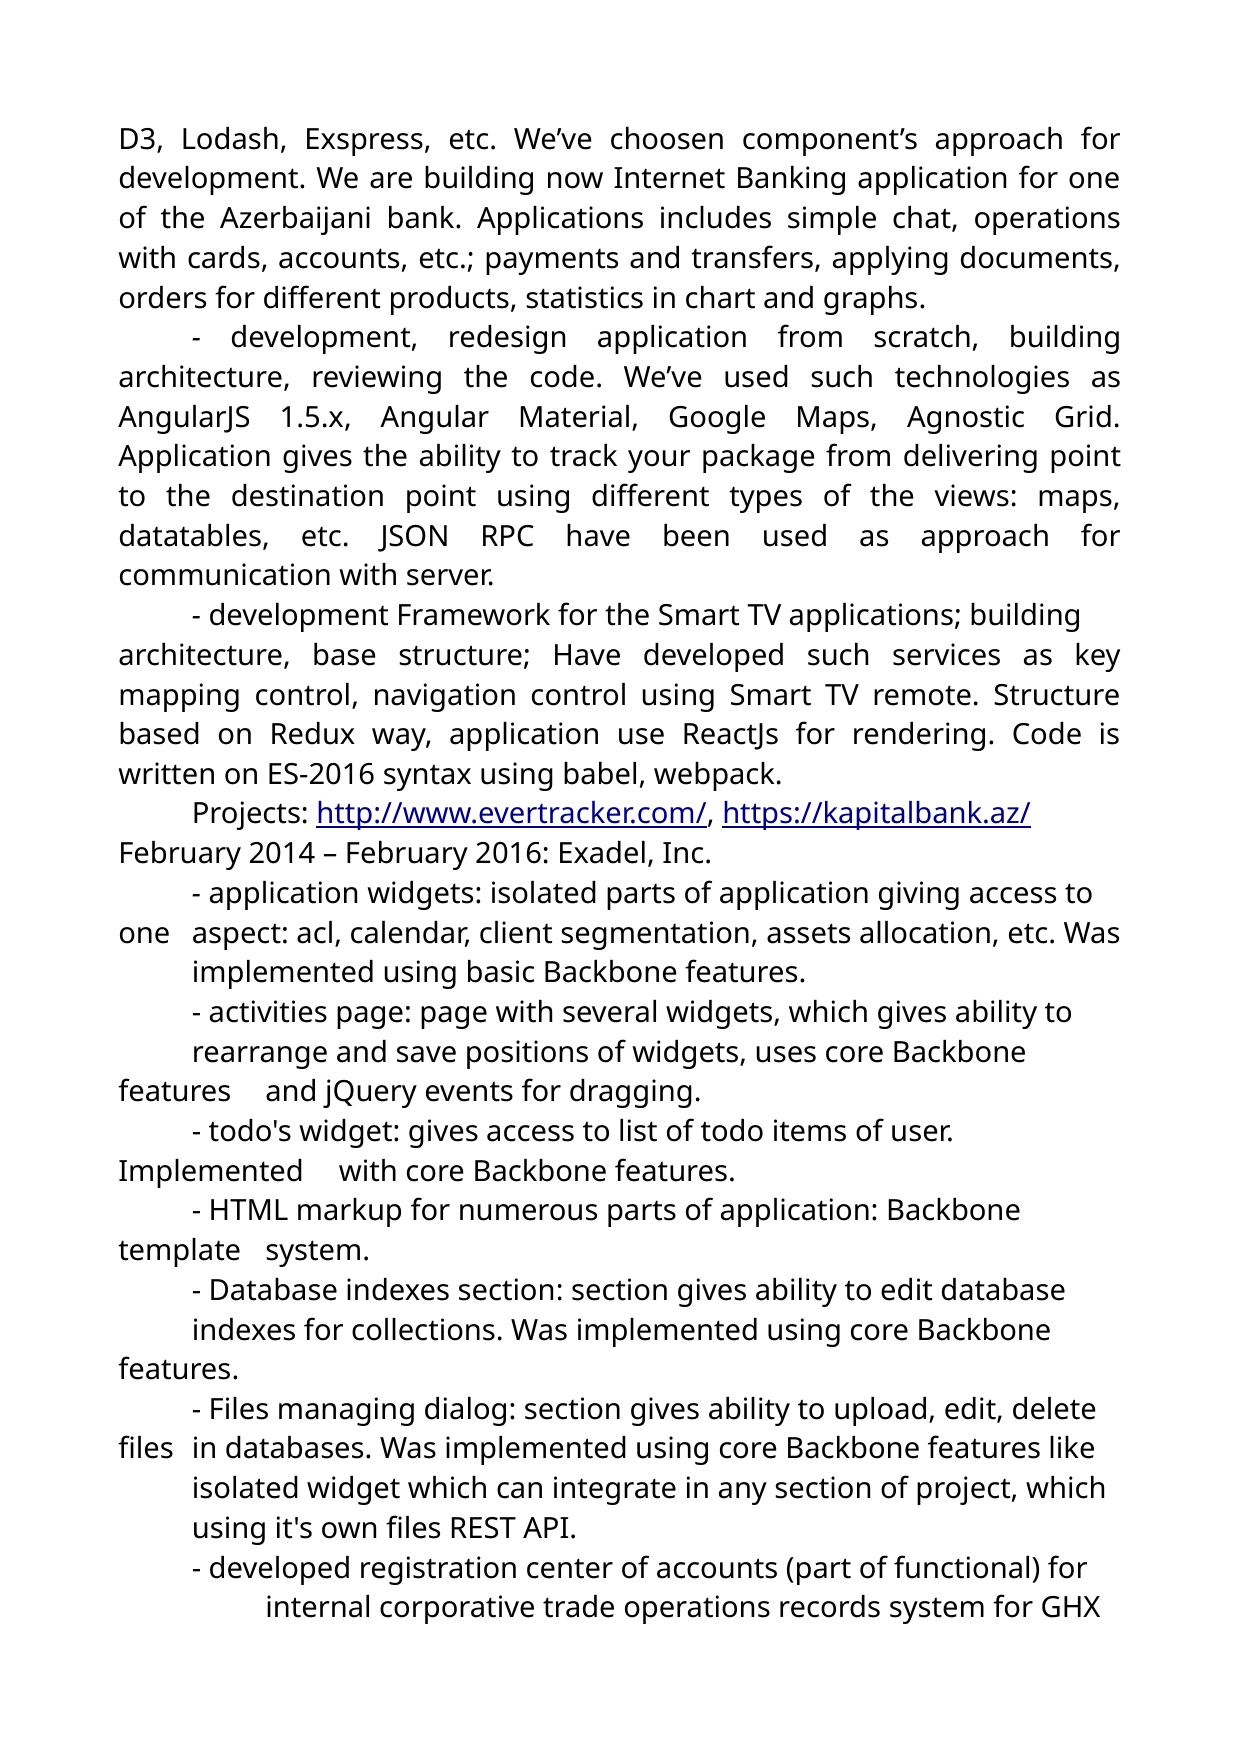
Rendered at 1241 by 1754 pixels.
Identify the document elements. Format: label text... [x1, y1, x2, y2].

text - activities page: page with several widgets, which gives ability to rearrange and save positions of widgets, uses core Backbone features and jQuery events for dragging. [118, 991, 1122, 1110]
text February 2014 – February 2016: Exadel, Inc. [118, 832, 1122, 872]
text Projects: http://www.evertracker.com/, https://kapitalbank.az/ [192, 793, 1122, 832]
text - application widgets: isolated parts of application giving access to one aspect: acl, calendar, client segmentation, assets allocation, etc. Was implemented using basic Backbone features. [118, 872, 1122, 991]
text - Database indexes section: section gives ability to edit database indexes for collections. Was implemented using core Backbone features. [118, 1269, 1122, 1388]
text - todo's widget: gives access to list of todo items of user. Implemented with core Backbone features. [118, 1110, 1122, 1190]
text - HTML markup for numerous parts of application: Backbone template system. [118, 1190, 1122, 1269]
text architecture, base structure; Have developed such services as key mapping control, navigation control using Smart TV remote. Structure based on Redux way, application use ReactJs for rendering. Code is written on ES-2016 syntax using babel, webpack. [118, 634, 1122, 793]
text - development Framework for the Smart TV applications; building [118, 594, 1122, 634]
text - developed registration center of accounts (part of functional) for internal corporative trade operations records system for GHX [192, 1547, 1122, 1626]
text - Files managing dialog: section gives ability to upload, edit, delete files in databases. Was implemented using core Backbone features like isolated widget which can integrate in any section of project, which using it's own files REST API. [118, 1388, 1122, 1547]
text D3, Lodash, Exspress, etc. We’ve choosen component’s approach for development. We are building now Internet Banking application for one of the Azerbaijani bank. Applications includes simple chat, operations with cards, accounts, etc.; payments and transfers, applying documents, orders for different products, statistics in chart and graphs. [118, 118, 1122, 317]
text - development, redesign application from scratch, building architecture, reviewing the code. We’ve used such technologies as AngularJS 1.5.x, Angular Material, Google Maps, Agnostic Grid. Application gives the ability to track your package from delivering point to the destination point using different types of the views: maps, datatables, etc. JSON RPC have been used as approach for communication with server. [118, 317, 1122, 594]
